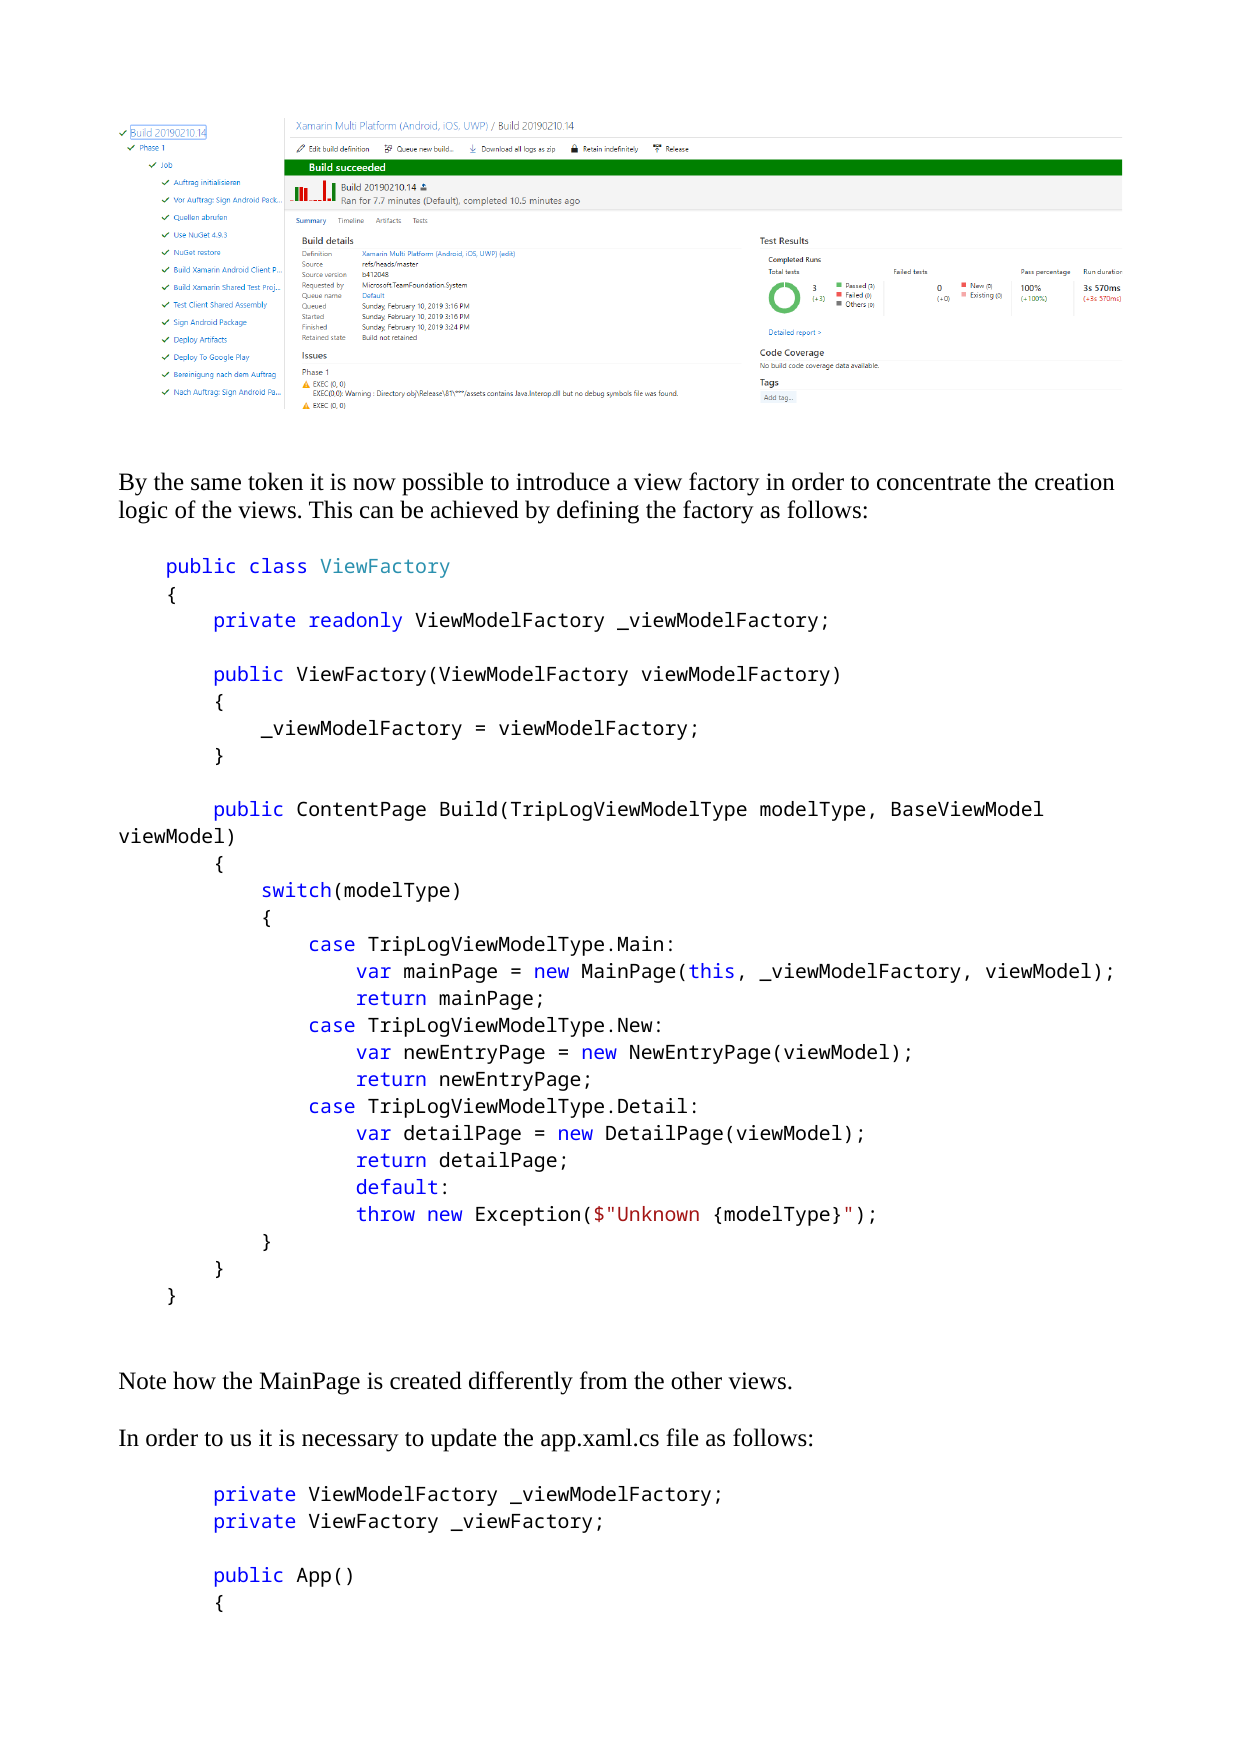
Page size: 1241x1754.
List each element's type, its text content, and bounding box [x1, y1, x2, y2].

text { [118, 580, 1122, 607]
text { [118, 903, 1122, 931]
text In order to us it is necessary to update the app.xaml.cs file as follows: [118, 1423, 1122, 1452]
text return detailPage; [118, 1146, 1122, 1173]
text } [118, 1281, 1122, 1308]
text case TripLogViewModelType.Detail: [118, 1092, 1122, 1119]
text public ContentPage Build(TripLogViewModelType modelType, BaseViewModel viewModel) [118, 796, 1122, 849]
text By the same token it is now possible to introduce a view factory in order to concentrate the creation logic of the views. This can be achieved by defining the factory as follows: [118, 467, 1122, 524]
text switch(modelType) [118, 877, 1122, 903]
text } [118, 1254, 1122, 1281]
text var mainPage = new MainPage(this, _viewModelFactory, viewModel); [118, 957, 1122, 984]
text { [118, 849, 1122, 877]
text var detailPage = new DetailPage(viewModel); [118, 1119, 1122, 1146]
text case TripLogViewModelType.New: [118, 1011, 1122, 1038]
text _viewModelFactory = viewModelFactory; [118, 715, 1122, 742]
text { [118, 688, 1122, 715]
text private readonly ViewModelFactory _viewModelFactory; [118, 607, 1122, 634]
text } [118, 1227, 1122, 1254]
text case TripLogViewModelType.Main: [118, 931, 1122, 957]
text } [118, 742, 1122, 769]
text return newEntryPage; [118, 1065, 1122, 1092]
text default: [118, 1173, 1122, 1200]
text public class ViewFactory [118, 553, 1122, 580]
text private ViewFactory _viewFactory; [118, 1508, 1122, 1535]
picture [118, 118, 1123, 409]
text private ViewModelFactory _viewModelFactory; [118, 1481, 1122, 1508]
text public App() [118, 1562, 1122, 1589]
text var newEntryPage = new NewEntryPage(viewModel); [118, 1038, 1122, 1065]
text public ViewFactory(ViewModelFactory viewModelFactory) [118, 661, 1122, 688]
text return mainPage; [118, 984, 1122, 1011]
text Note how the MainPage is created differently from the other views. [118, 1366, 1122, 1394]
text throw new Exception($"Unknown {modelType}"); [118, 1200, 1122, 1227]
text { [118, 1589, 1122, 1616]
